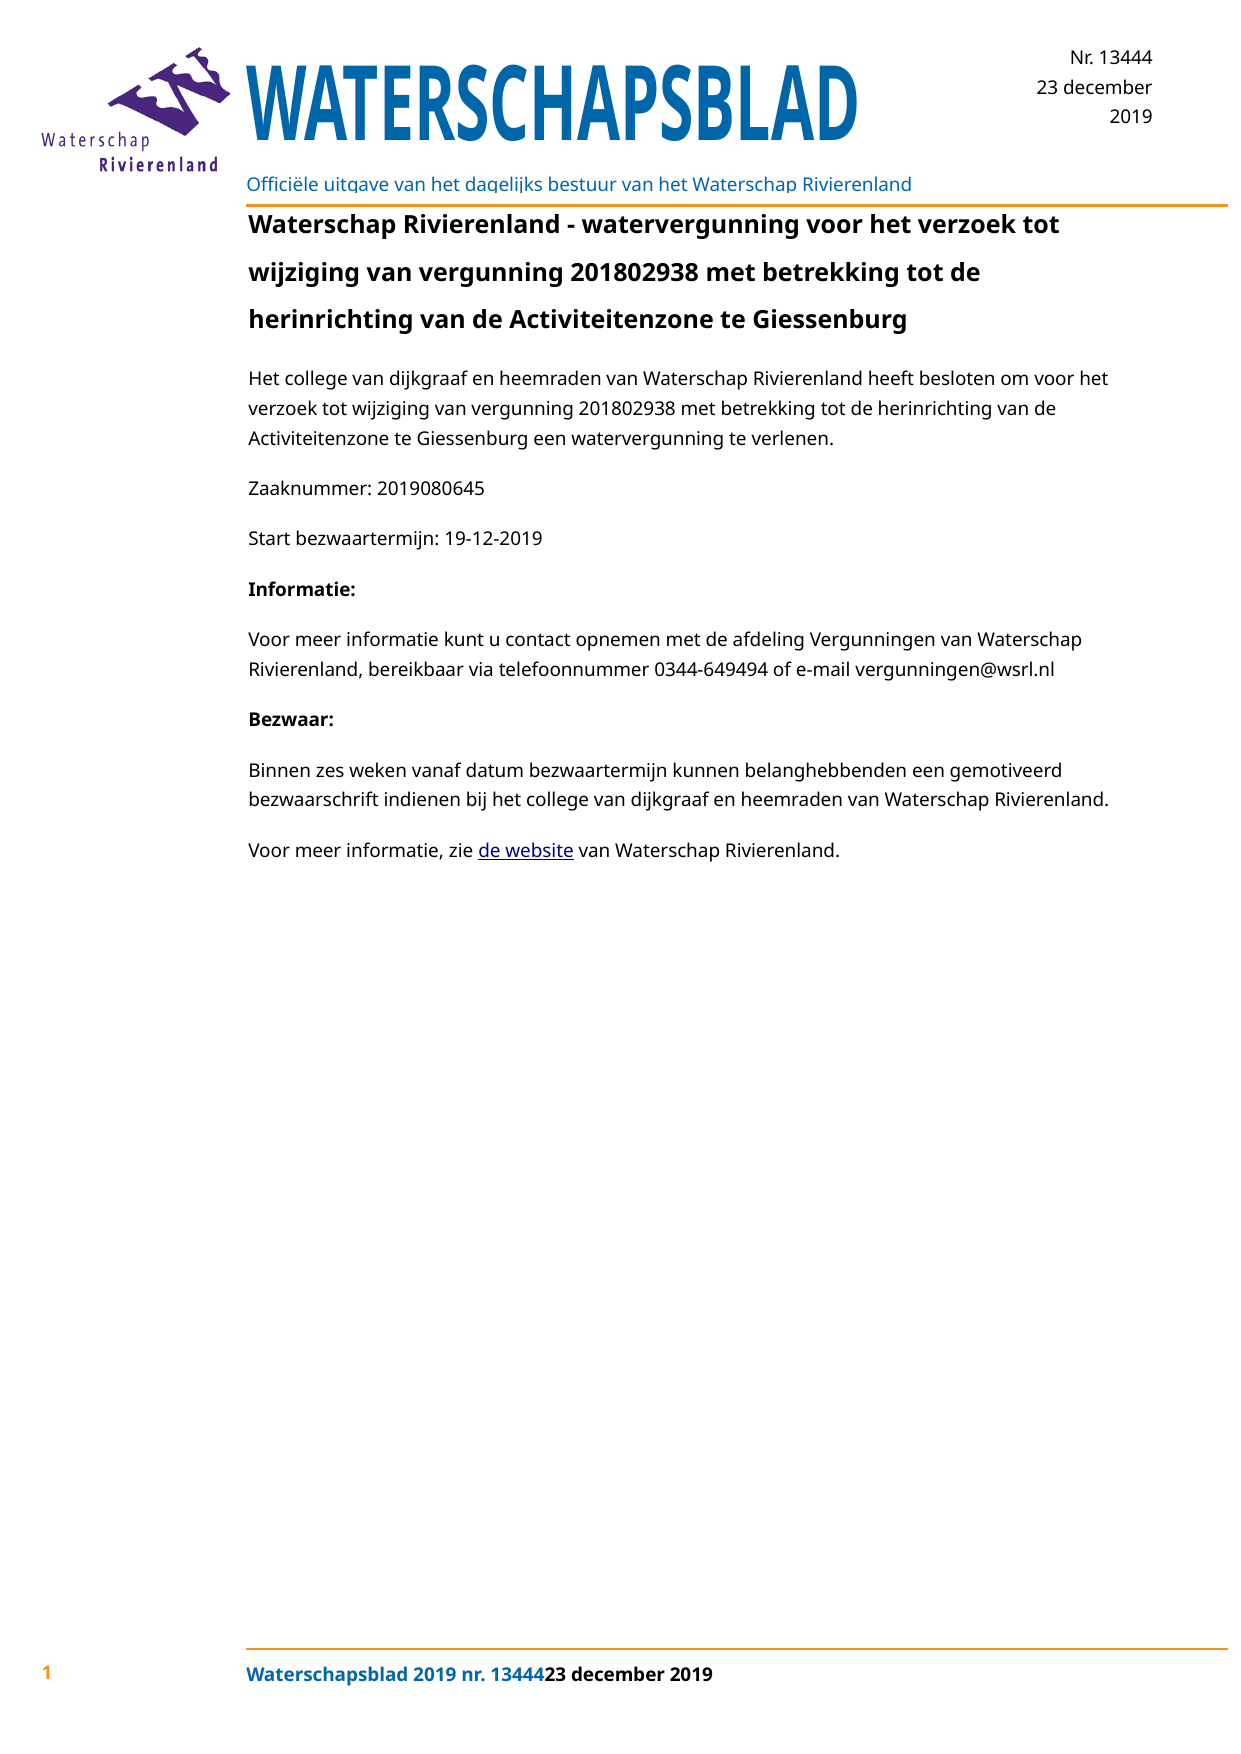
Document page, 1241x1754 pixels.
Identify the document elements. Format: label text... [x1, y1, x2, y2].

text Voor meer informatie kunt u contact opnemen met de afdeling Vergunningen van Waterschap Rivierenland, bereikbaar via telefoonnummer 0344-649494 of e-mail vergunningen@wsrl.nl [248, 626, 1152, 682]
text Bezwaar: [248, 706, 1152, 732]
text Waterschap Rivierenland - watervergunning voor het verzoek tot wijziging van vergunning 201802938 met betrekking tot de herinrichting van de Activiteitenzone te Giessenburg [248, 207, 1152, 336]
text Informatie: [248, 576, 1152, 602]
text Start bezwaartermijn: 19-12-2019 [248, 526, 1152, 551]
text Zaaknummer: 2019080645 [248, 475, 1152, 501]
text Voor meer informatie, zie de website van Waterschap Rivierenland. [248, 837, 1152, 862]
text Binnen zes weken vanaf datum bezwaartermijn kunnen belanghebbenden een gemotiveerd bezwaarschrift indienen bij het college van dijkgraaf en heemraden van Waterschap Rivierenland. [248, 757, 1152, 812]
text Het college van dijkgraaf en heemraden van Waterschap Rivierenland heeft besloten om voor het verzoek tot wijziging van vergunning 201802938 met betrekking tot de herinrichting van de Activiteitenzone te Giessenburg een watervergunning te verlenen. [248, 366, 1152, 450]
picture [41, 47, 231, 172]
